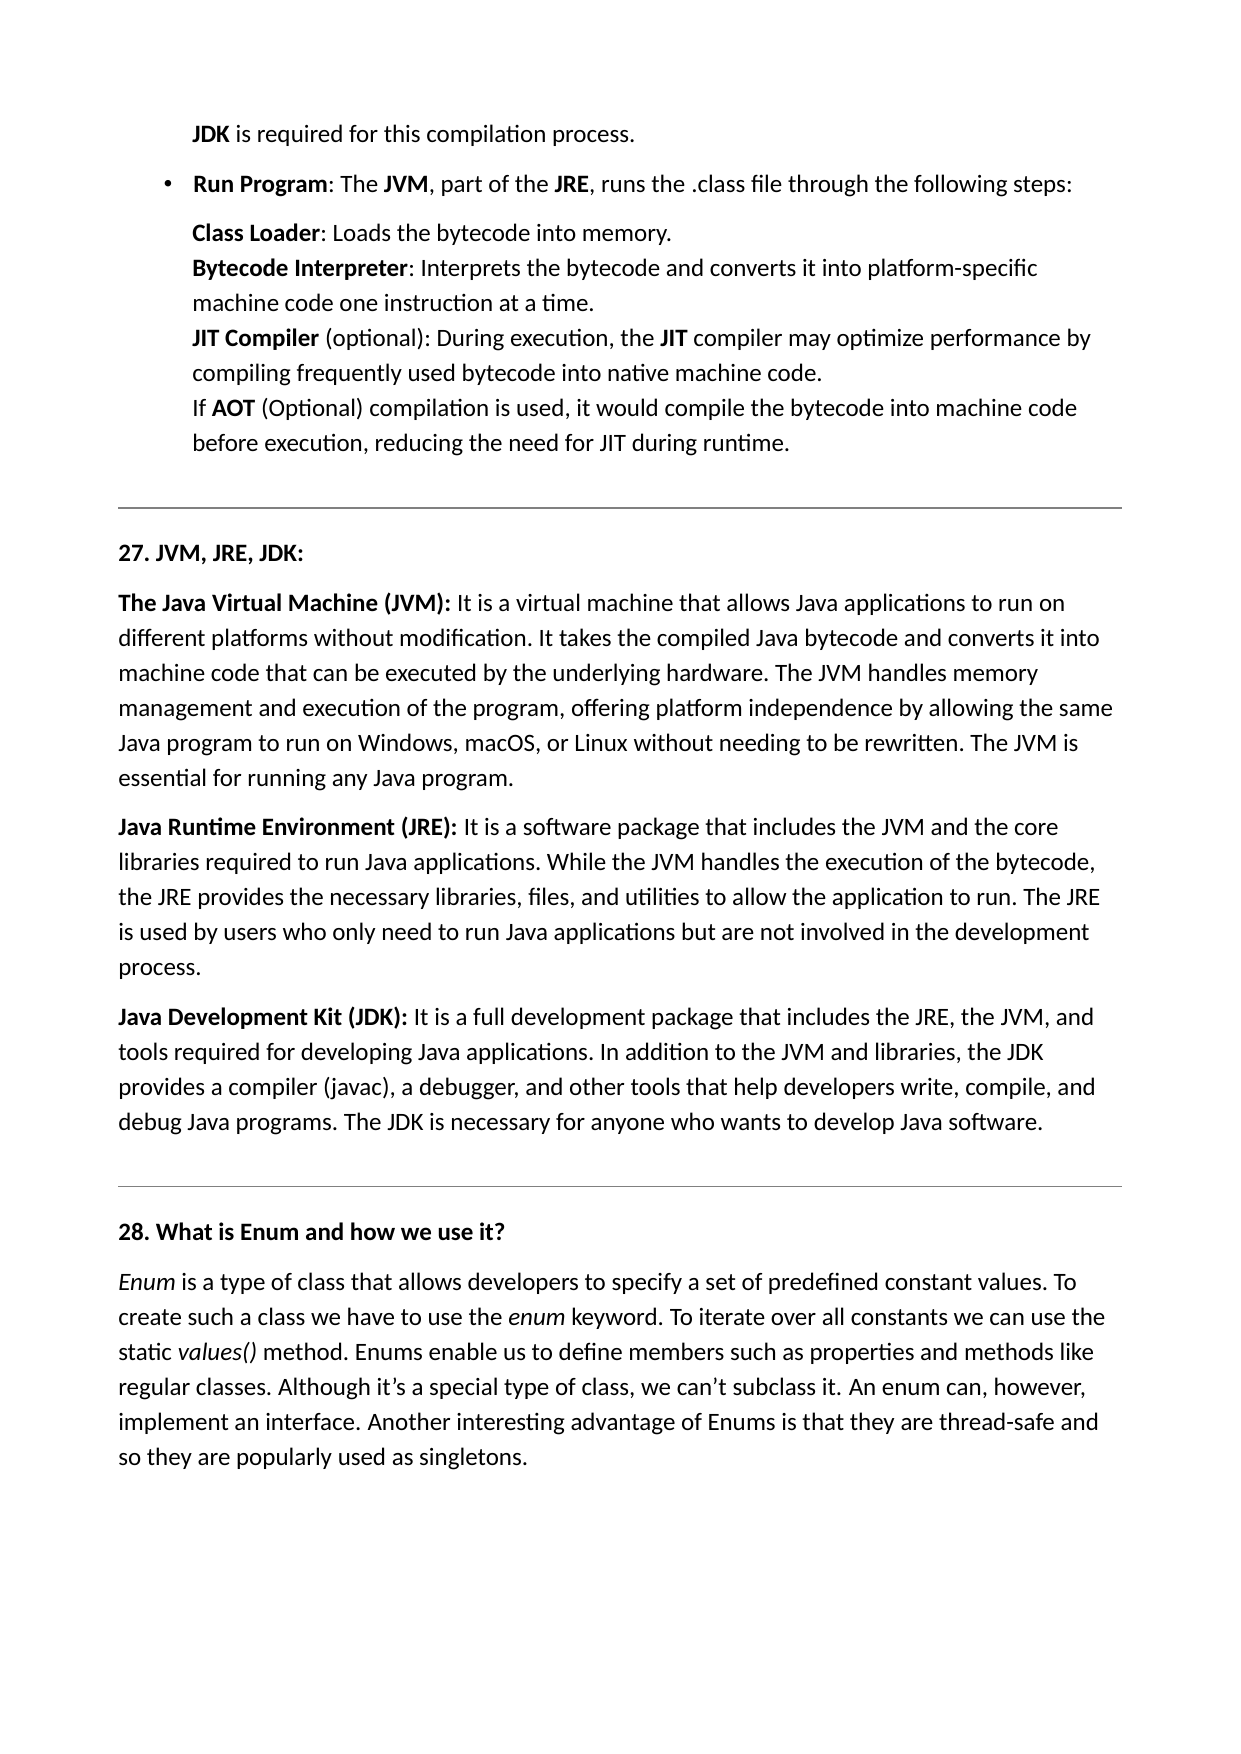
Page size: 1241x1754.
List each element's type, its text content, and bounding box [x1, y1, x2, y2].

list If AOT (Optional) compilation is used, it would compile the bytecode into machine code before execution, reducing the need for JIT during runtime. [162, 392, 1122, 458]
text 28. What is Enum and how we use it? [118, 1216, 1122, 1247]
text Java Runtime Environment (JRE): It is a software package that includes the JVM and the core libraries required to run Java applications. While the JVM handles the execution of the bytecode, the JRE provides the necessary libraries, files, and utilities to allow the application to run. The JRE is used by users who only need to run Java applications but are not involved in the development process. [118, 811, 1122, 982]
text Enum is a type of class that allows developers to specify a set of predefined constant values. To create such a class we have to use the enum keyword. To iterate over all constants we can use the static values() method. Enums enable us to define members such as properties and methods like regular classes. Although it’s a special type of class, we can’t subclass it. An enum can, however, implement an interface. Another interesting advantage of Enums is that they are thread-safe and so they are popularly used as singletons. [118, 1266, 1122, 1471]
list Class Loader: Loads the bytecode into memory. [162, 217, 1122, 248]
text Java Development Kit (JDK): It is a full development package that includes the JRE, the JVM, and tools required for developing Java applications. In addition to the JVM and libraries, the JDK provides a compiler (javac), a debugger, and other tools that help developers write, compile, and debug Java programs. The JDK is necessary for anyone who wants to develop Java software. [118, 1001, 1122, 1137]
text The Java Virtual Machine (JVM): It is a virtual machine that allows Java applications to run on different platforms without modification. It takes the compiled Java bytecode and converts it into machine code that can be executed by the underlying hardware. The JVM handles memory management and execution of the program, offering platform independence by allowing the same Java program to run on Windows, macOS, or Linux without needing to be rewritten. The JVM is essential for running any Java program. [118, 587, 1122, 792]
text 27. JVM, JRE, JDK: [118, 537, 1122, 568]
list Bytecode Interpreter: Interprets the bytecode and converts it into platform-specific machine code one instruction at a time. [162, 252, 1122, 318]
list JDK is required for this compilation process. [162, 118, 1122, 149]
list JIT Compiler (optional): During execution, the JIT compiler may optimize performance by compiling frequently used bytecode into native machine code. [162, 322, 1122, 388]
list Run Program: The JVM, part of the JRE, runs the .class file through the following steps: [164, 168, 1122, 198]
